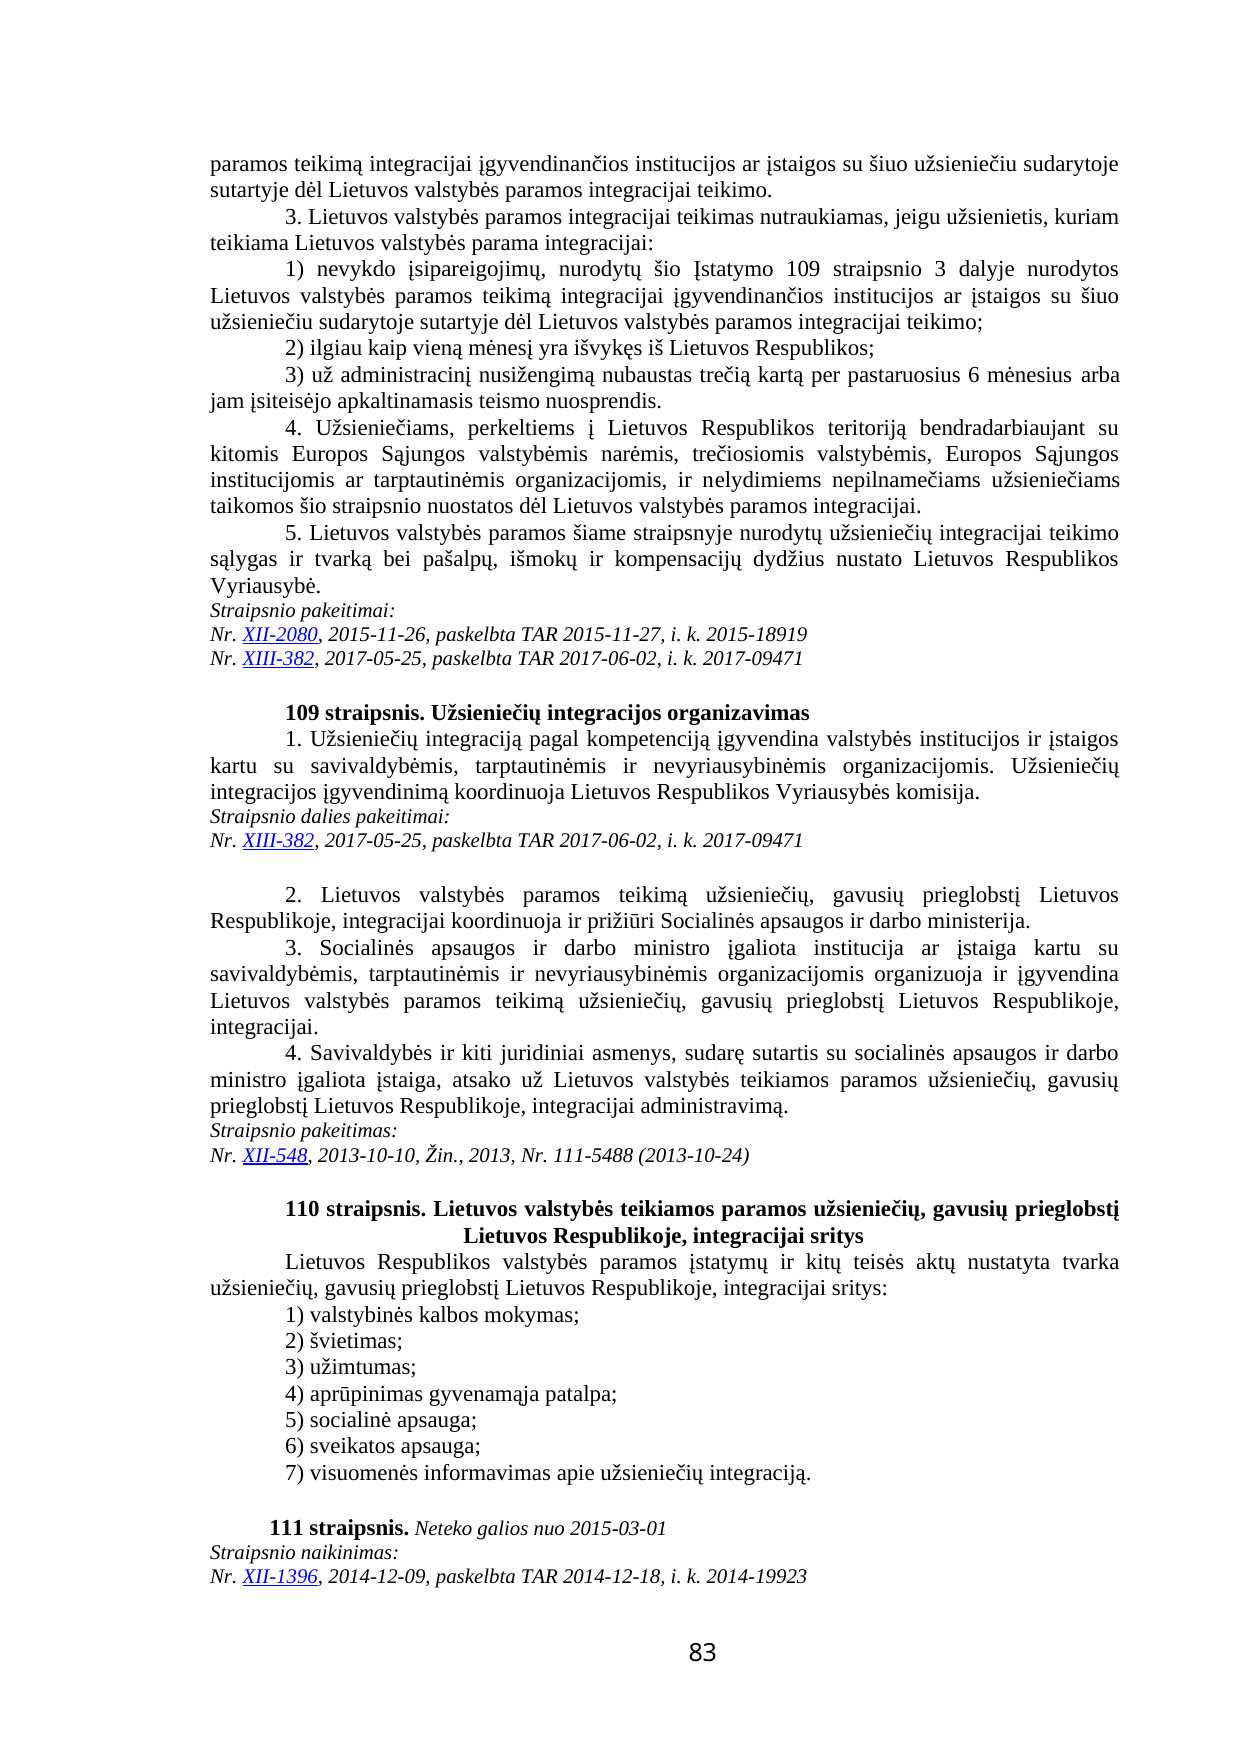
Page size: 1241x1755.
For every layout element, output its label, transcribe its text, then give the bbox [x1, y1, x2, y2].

text Nr. XII-1396, 2014-12-09, paskelbta TAR 2014-12-18, i. k. 2014-19923 [210, 1564, 1120, 1588]
text 5) socialinė apsauga; [210, 1406, 1120, 1432]
text 110 straipsnis. Lietuvos valstybės teikiamos paramos užsieniečių, gavusių prieglobstį Lietuvos Respublikoje, integracijai sritys [285, 1195, 1120, 1248]
text 1) nevykdo įsipareigojimų, nurodytų šio Įstatymo 109 straipsnio 3 dalyje nurodytos Lietuvos valstybės paramos teikimą integracijai įgyvendinančios institucijos ar įstaigos su šiuo užsieniečiu sudarytoje sutartyje dėl Lietuvos valstybės paramos integracijai teikimo; [210, 255, 1120, 334]
text Lietuvos Respublikos valstybės paramos įstatymų ir kitų teisės aktų nustatyta tvarka užsieniečių, gavusių prieglobstį Lietuvos Respublikoje, integracijai sritys: [210, 1248, 1120, 1301]
text Nr. XII-2080, 2015-11-26, paskelbta TAR 2015-11-27, i. k. 2015-18919 [210, 622, 1120, 646]
text 2) švietimas; [210, 1327, 1120, 1353]
text 3) užimtumas; [210, 1353, 1120, 1380]
text 1. Užsieniečių integraciją pagal kompetenciją įgyvendina valstybės institucijos ir įstaigos kartu su savivaldybėmis, tarptautinėmis ir nevyriausybinėmis organizacijomis. Užsieniečių integracijos įgyvendinimą koordinuoja Lietuvos Respublikos Vyriausybės komisija. [210, 725, 1120, 804]
text 2) ilgiau kaip vieną mėnesį yra išvykęs iš Lietuvos Respublikos; [210, 334, 1120, 361]
text Straipsnio naikinimas: [210, 1540, 1120, 1564]
text 1) valstybinės kalbos mokymas; [210, 1301, 1120, 1327]
text 111 straipsnis. Neteko galios nuo 2015-03-01 [210, 1514, 1120, 1540]
text Straipsnio dalies pakeitimai: [210, 804, 1120, 828]
text 2. Lietuvos valstybės paramos teikimą užsieniečių, gavusių prieglobstį Lietuvos Respublikoje, integracijai koordinuoja ir prižiūri Socialinės apsaugos ir darbo ministerija. [210, 881, 1120, 934]
text Straipsnio pakeitimai: [210, 598, 1120, 622]
text 7) visuomenės informavimas apie užsieniečių integraciją. [210, 1459, 1120, 1485]
text 5. Lietuvos valstybės paramos šiame straipsnyje nurodytų užsieniečių integracijai teikimo sąlygas ir tvarką bei pašalpų, išmokų ir kompensacijų dydžius nustato Lietuvos Respublikos Vyriausybė. [210, 519, 1120, 598]
text 3. Lietuvos valstybės paramos integracijai teikimas nutraukiamas, jeigu užsienietis, kuriam teikiama Lietuvos valstybės parama integracijai: [210, 203, 1120, 255]
text Nr. XIII-382, 2017-05-25, paskelbta TAR 2017-06-02, i. k. 2017-09471 [210, 646, 1120, 670]
text Nr. XII-548, 2013-10-10, Žin., 2013, Nr. 111-5488 (2013-10-24) [210, 1142, 1120, 1167]
text paramos teikimą integracijai įgyvendinančios institucijos ar įstaigos su šiuo užsieniečiu sudarytoje sutartyje dėl Lietuvos valstybės paramos integracijai teikimo. [210, 150, 1120, 203]
text 109 straipsnis. Užsieniečių integracijos organizavimas [210, 699, 1120, 725]
text 4. Savivaldybės ir kiti juridiniai asmenys, sudarę sutartis su socialinės apsaugos ir darbo ministro įgaliota įstaiga, atsako už Lietuvos valstybės teikiamos paramos užsieniečių, gavusių prieglobstį Lietuvos Respublikoje, integracijai administravimą. [210, 1039, 1120, 1118]
text Straipsnio pakeitimas: [210, 1118, 1120, 1142]
text 4. Užsieniečiams, perkeltiems į Lietuvos Respublikos teritoriją bendradarbiaujant su kitomis Europos Sąjungos valstybėmis narėmis, trečiosiomis valstybėmis, Europos Sąjungos institucijomis ar tarptautinėmis organizacijomis, ir nelydimiems nepilnamečiams užsieniečiams taikomos šio straipsnio nuostatos dėl Lietuvos valstybės paramos integracijai. [210, 413, 1120, 519]
text 6) sveikatos apsauga; [210, 1432, 1120, 1459]
text 3. Socialinės apsaugos ir darbo ministro įgaliota institucija ar įstaiga kartu su savivaldybėmis, tarptautinėmis ir nevyriausybinėmis organizacijomis organizuoja ir įgyvendina Lietuvos valstybės paramos teikimą užsieniečių, gavusių prieglobstį Lietuvos Respublikoje, integracijai. [210, 934, 1120, 1039]
text Nr. XIII-382, 2017-05-25, paskelbta TAR 2017-06-02, i. k. 2017-09471 [210, 828, 1120, 852]
text 3) už administracinį nusižengimą nubaustas trečią kartą per pastaruosius 6 mėnesius arba jam įsiteisėjo apkaltinamasis teismo nuosprendis. [210, 361, 1120, 413]
text 4) aprūpinimas gyvenamąja patalpa; [210, 1380, 1120, 1406]
